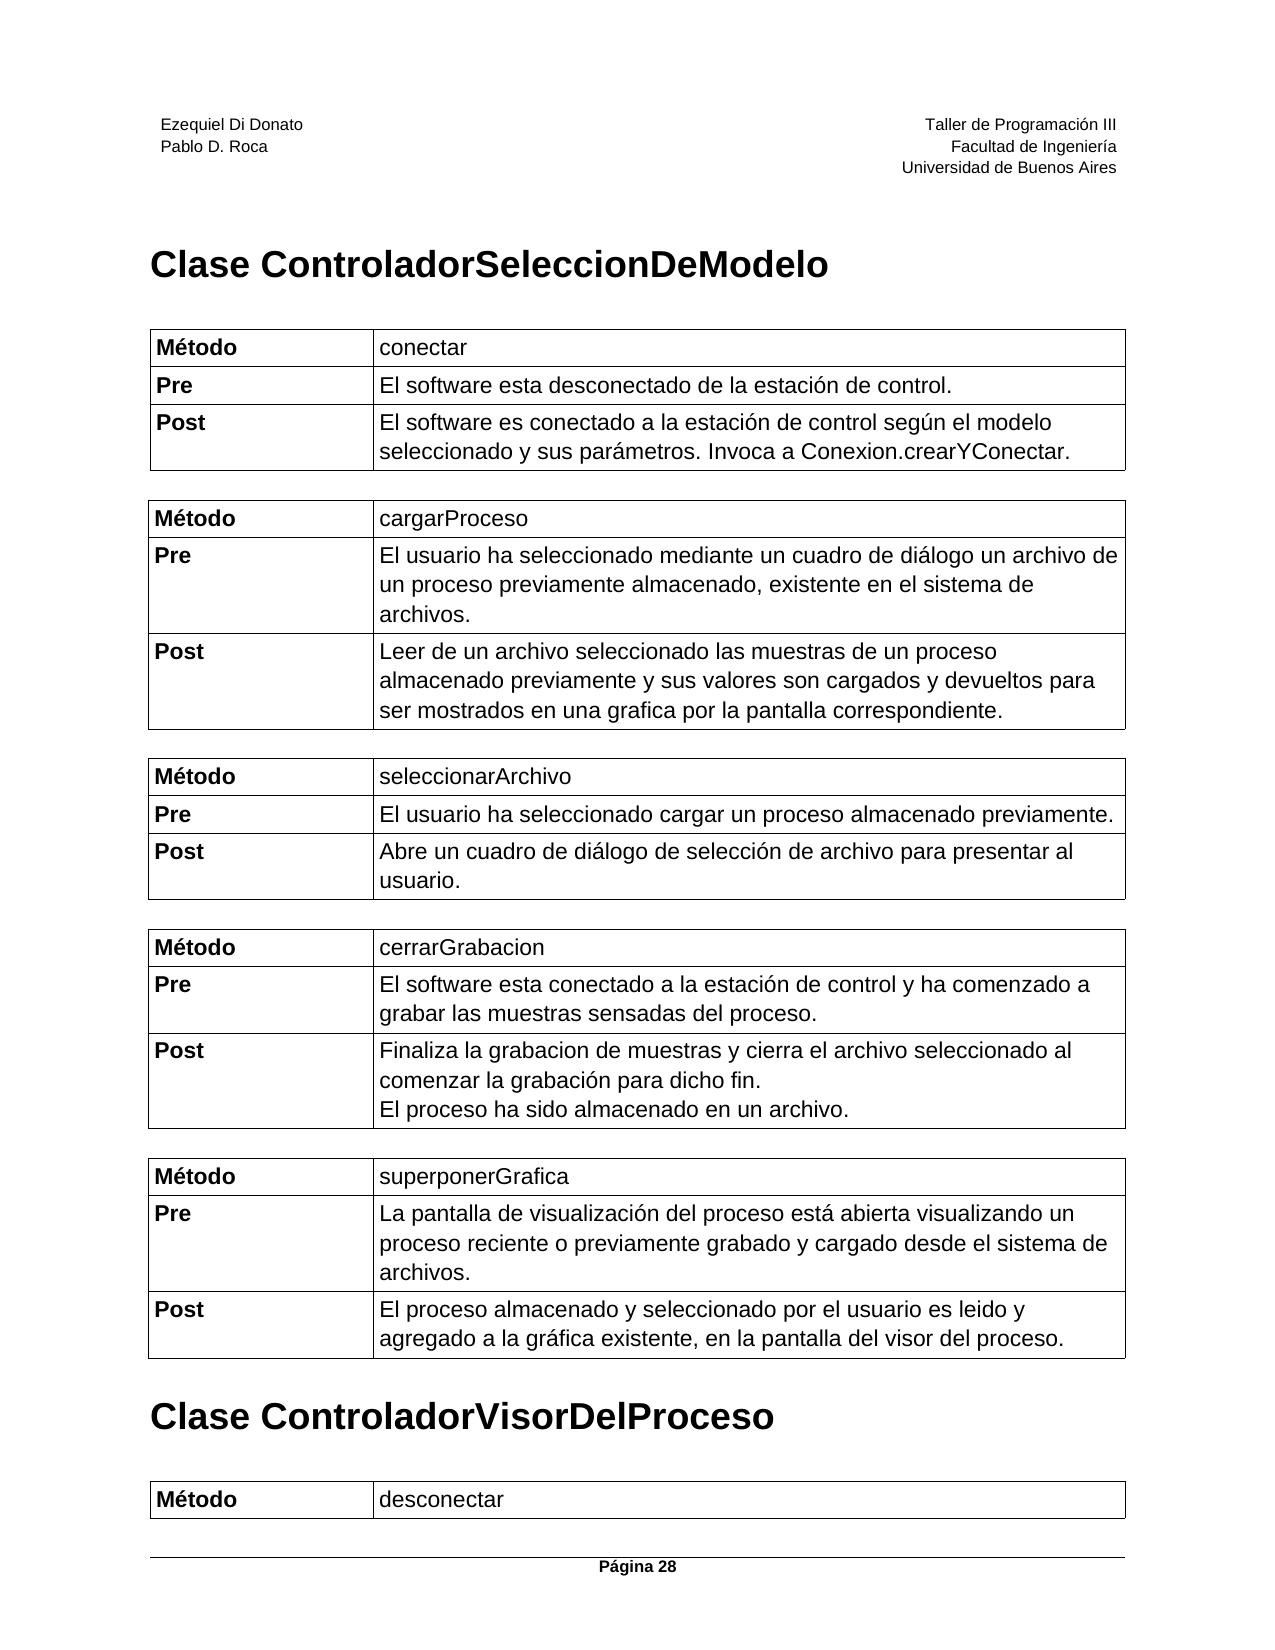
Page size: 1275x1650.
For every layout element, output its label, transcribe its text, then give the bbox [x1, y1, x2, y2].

table_header Método [149, 1159, 373, 1195]
table_cell Pre [149, 967, 373, 1032]
table_cell Pre [149, 796, 373, 833]
table_header seleccionarArchivo [374, 759, 1125, 795]
table_cell Finaliza la grabacion de muestras y cierra el archivo seleccionado al comenzar la grabación para dicho fin. El proceso ha sido almacenado en un archivo. [374, 1034, 1125, 1128]
table_header Método [149, 759, 373, 795]
table_header Método [149, 501, 373, 537]
table_cell El software esta conectado a la estación de control y ha comenzado a grabar las muestras sensadas del proceso. [374, 967, 1125, 1032]
table_cell La pantalla de visualización del proceso está abierta visualizando un proceso reciente o previamente grabado y cargado desde el sistema de archivos. [374, 1196, 1125, 1291]
table_cell Abre un cuadro de diálogo de selección de archivo para presentar al usuario. [374, 834, 1125, 899]
table_header conectar [374, 330, 1125, 366]
table_cell Post [149, 1034, 373, 1128]
table_header superponerGrafica [374, 1159, 1125, 1195]
table_header cargarProceso [374, 501, 1125, 537]
table_cell El usuario ha seleccionado cargar un proceso almacenado previamente. [374, 796, 1125, 833]
table_cell Pre [149, 1196, 373, 1291]
table_cell Post [149, 834, 373, 899]
table_header Método [151, 1482, 373, 1518]
table_cell Post [149, 634, 373, 729]
table_header desconectar [374, 1482, 1125, 1518]
table_header Método [151, 330, 373, 366]
table_cell Pre [149, 538, 373, 633]
table_cell Post [151, 405, 373, 470]
table_cell El proceso almacenado y seleccionado por el usuario es leido y agregado a la gráfica existente, en la pantalla del visor del proceso. [374, 1292, 1125, 1357]
table_cell Post [149, 1292, 373, 1357]
table_cell Pre [151, 367, 373, 404]
subtitle Clase ControladorVisorDelProceso [150, 1395, 1125, 1437]
table_cell El software es conectado a la estación de control según el modelo seleccionado y sus parámetros. Invoca a Conexion.crearYConectar. [374, 405, 1125, 470]
table_cell El usuario ha seleccionado mediante un cuadro de diálogo un archivo de un proceso previamente almacenado, existente en el sistema de archivos. [374, 538, 1125, 633]
subtitle Clase ControladorSeleccionDeModelo [150, 243, 1125, 285]
table_cell Leer de un archivo seleccionado las muestras de un proceso almacenado previamente y sus valores son cargados y devueltos para ser mostrados en una grafica por la pantalla correspondiente. [374, 634, 1125, 729]
table_cell El software esta desconectado de la estación de control. [374, 367, 1125, 404]
table_header cerrarGrabacion [374, 930, 1125, 966]
table_header Método [149, 930, 373, 966]
